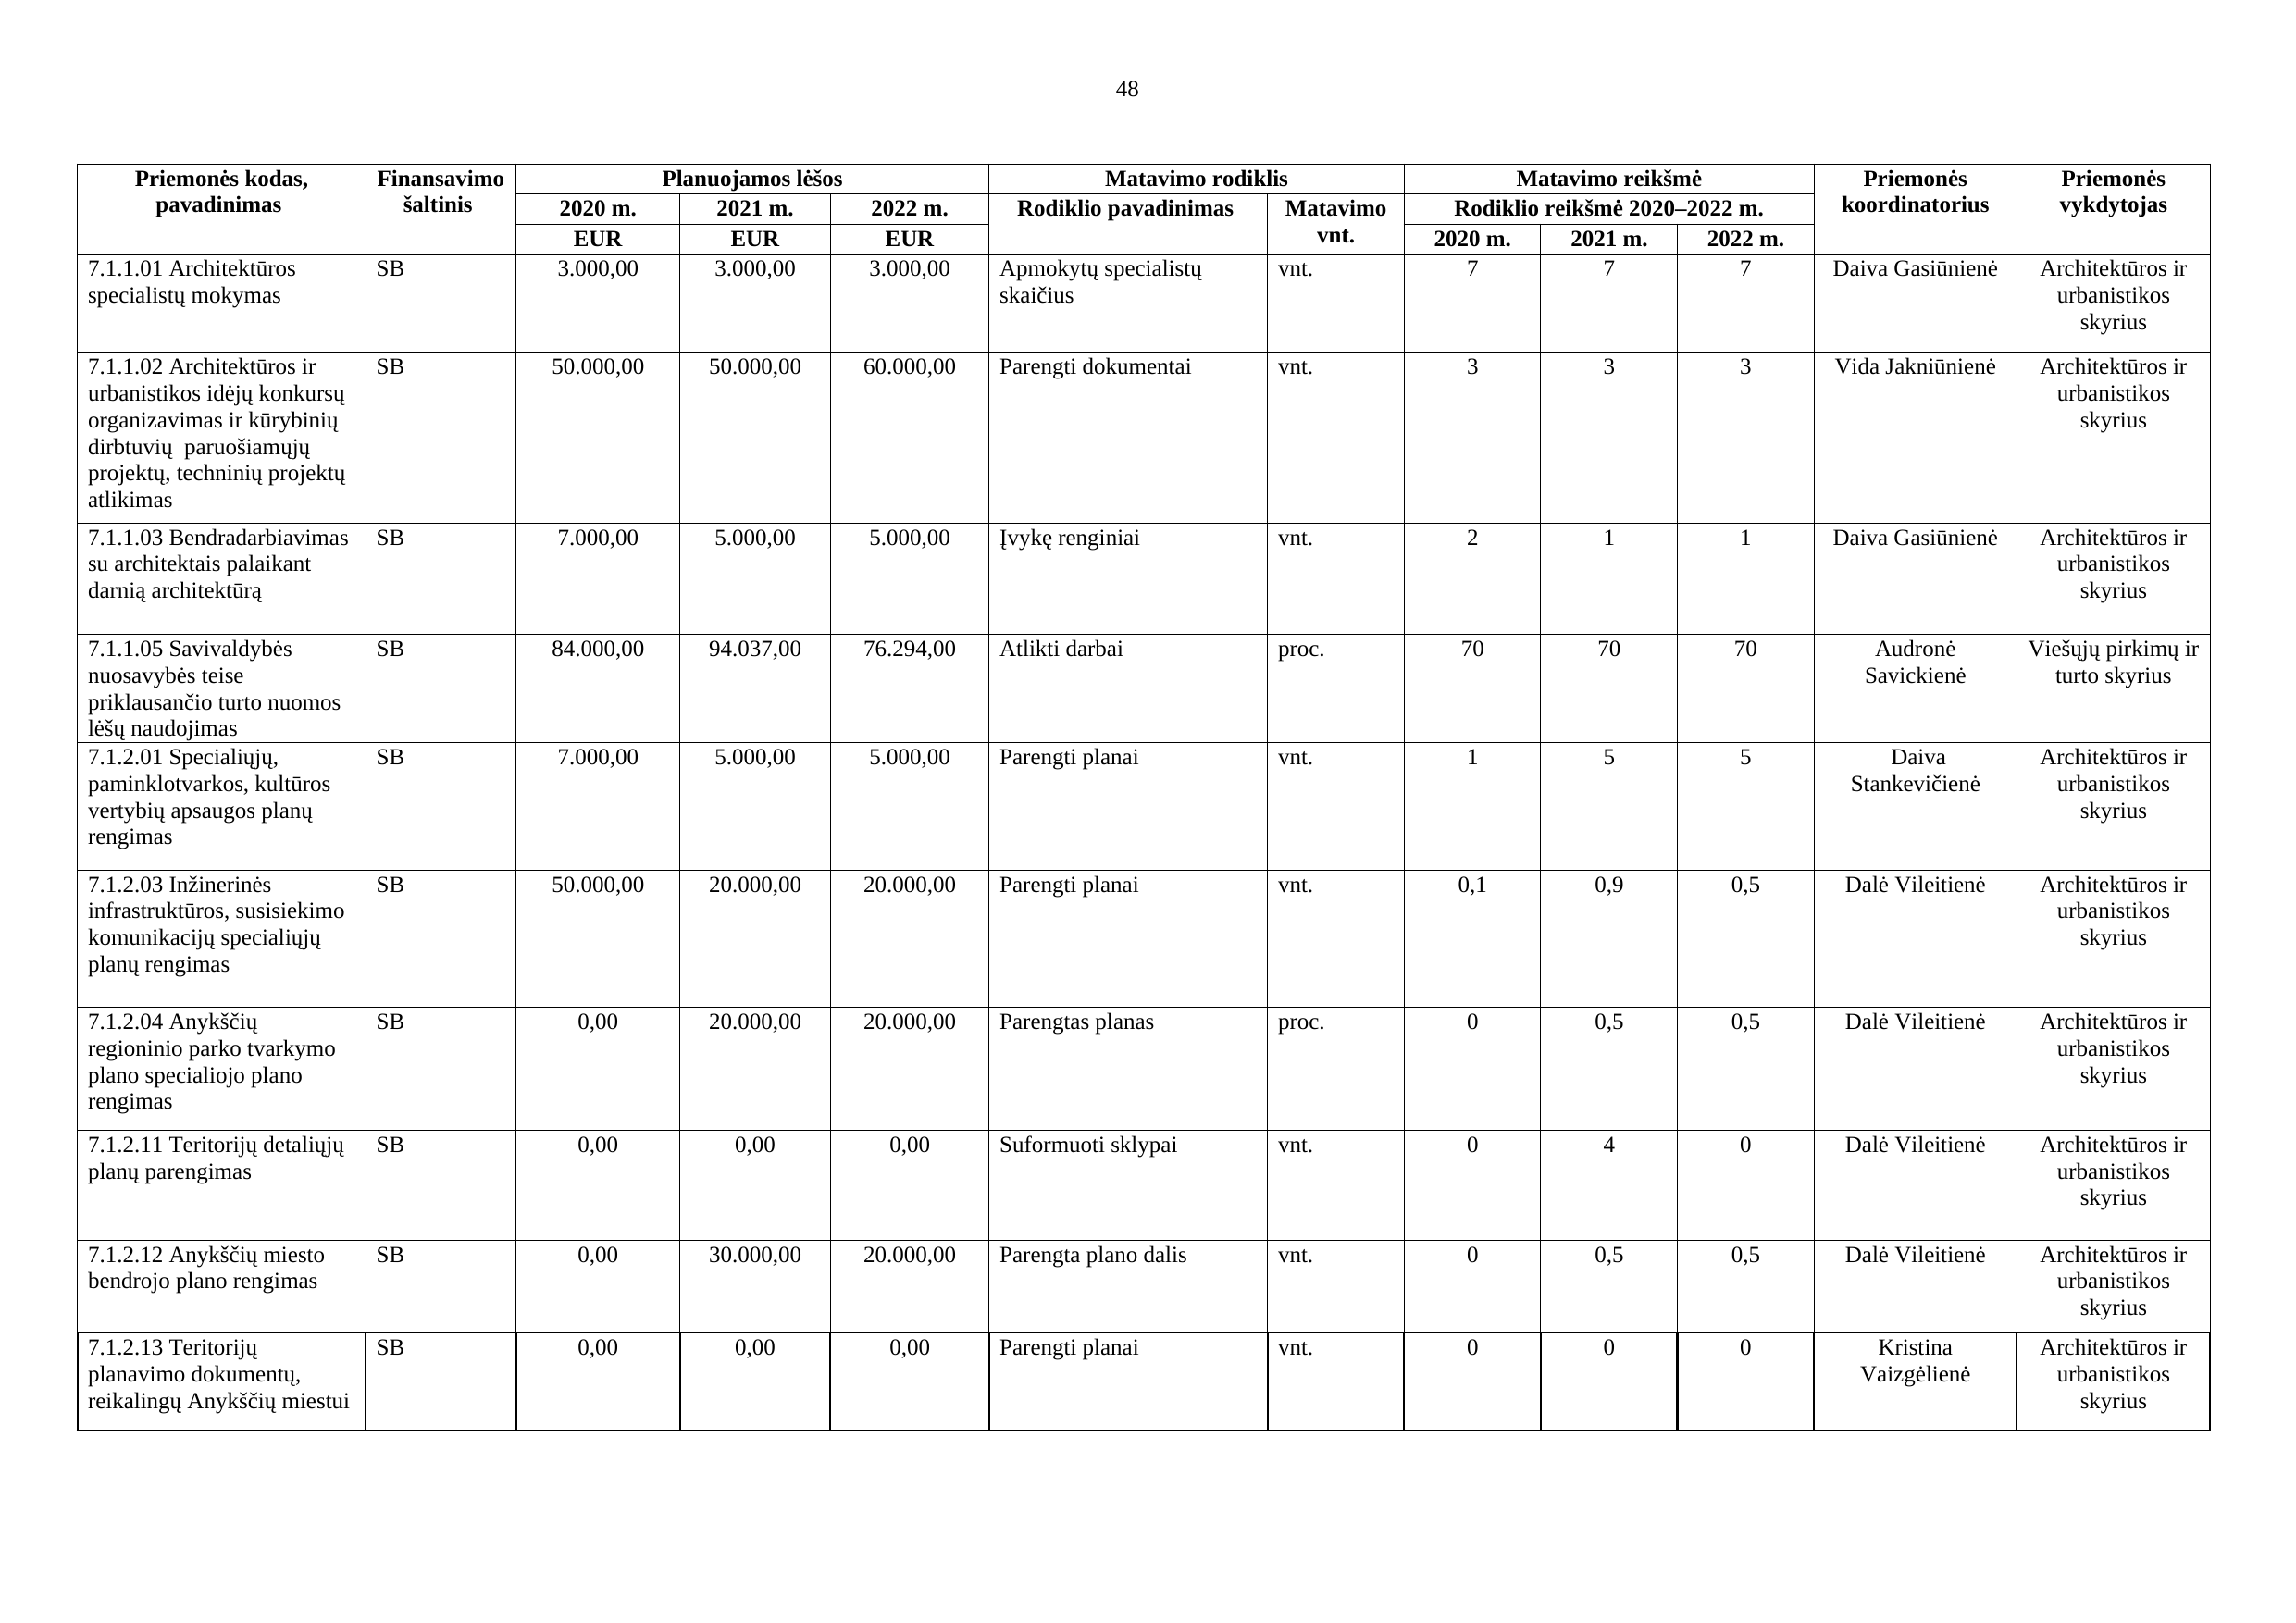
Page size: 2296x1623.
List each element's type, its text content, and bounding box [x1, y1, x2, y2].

table_cell EUR [680, 225, 830, 254]
table_cell Architektūros ir urbanistikos skyrius [2017, 1008, 2210, 1130]
table_cell 70 [1405, 635, 1540, 742]
table_cell Architektūros ir urbanistikos skyrius [2017, 1333, 2209, 1430]
table_cell 0 [1542, 1333, 1676, 1430]
table_header Priemonės kodas, pavadinimas [78, 165, 366, 254]
table_cell 7.1.1.05 Savivaldybės nuosavybės teise priklausančio turto nuomos lėšų naudojimas [78, 635, 366, 742]
table_cell 0,00 [831, 1131, 988, 1240]
table_cell Dalė Vileitienė [1815, 1131, 2017, 1240]
table_cell 3 [1678, 353, 1814, 523]
table_cell Kristina Vaizgėlienė [1815, 1333, 2016, 1430]
table_cell 0,5 [1678, 871, 1814, 1007]
table_cell 0 [1679, 1333, 1813, 1430]
table_cell vnt. [1268, 255, 1404, 352]
table_cell 0,5 [1678, 1241, 1814, 1332]
table_cell Parengti planai [990, 1333, 1267, 1430]
table_cell Suformuoti sklypai [989, 1131, 1267, 1240]
table_cell proc. [1268, 1008, 1404, 1130]
table_cell vnt. [1269, 1333, 1403, 1430]
table_cell Daiva Stankevičienė [1815, 743, 2017, 870]
table_cell 60.000,00 [831, 353, 988, 523]
table_cell 0,00 [517, 1333, 679, 1430]
table_cell 70 [1541, 635, 1677, 742]
table_cell Architektūros ir urbanistikos skyrius [2017, 353, 2210, 523]
table_cell 70 [1678, 635, 1814, 742]
table_cell 2020 m. [516, 194, 679, 224]
table_cell SB [366, 1241, 515, 1332]
table_cell 1 [1678, 524, 1814, 634]
table_cell 0 [1678, 1131, 1814, 1240]
table_cell 0,5 [1541, 1241, 1677, 1332]
table_cell Architektūros ir urbanistikos skyrius [2017, 1241, 2210, 1332]
table_cell 20.000,00 [831, 1241, 988, 1332]
table_cell Dalė Vileitienė [1815, 1008, 2017, 1130]
table_cell 1 [1541, 524, 1677, 634]
table_cell 50.000,00 [680, 353, 830, 523]
table_cell 7.1.2.13 Teritorijų planavimo dokumentų, reikalingų Anykščių miestui [79, 1333, 365, 1430]
table_cell SB [366, 1008, 515, 1130]
table_header Priemonės vykdytojas [2017, 165, 2210, 254]
table_cell 0,5 [1541, 1008, 1677, 1130]
table_cell Įvykę renginiai [989, 524, 1267, 634]
table_cell 7.000,00 [516, 524, 679, 634]
table_cell proc. [1268, 635, 1404, 742]
table_cell 84.000,00 [516, 635, 679, 742]
table_cell Atlikti darbai [989, 635, 1267, 742]
table_cell Matavimo vnt. [1268, 194, 1404, 254]
table_cell 20.000,00 [680, 871, 830, 1007]
table_cell 4 [1541, 1131, 1677, 1240]
table_cell Parengti planai [989, 871, 1267, 1007]
table_cell 0 [1405, 1008, 1540, 1130]
table_cell vnt. [1268, 871, 1404, 1007]
table_cell 20.000,00 [680, 1008, 830, 1130]
table_cell SB [366, 871, 515, 1007]
table_cell vnt. [1268, 743, 1404, 870]
table_cell 5.000,00 [680, 743, 830, 870]
table_cell 30.000,00 [680, 1241, 830, 1332]
table_cell 7 [1678, 255, 1814, 352]
table_cell 7 [1541, 255, 1677, 352]
table_cell 2022 m. [831, 194, 988, 224]
table_cell SB [366, 353, 515, 523]
table_cell 7.1.2.12 Anykščių miesto bendrojo plano rengimas [78, 1241, 366, 1332]
table_header Matavimo rodiklis [989, 165, 1404, 193]
table_cell SB [366, 635, 515, 742]
table_cell 7.1.1.03 Bendradarbiavimas su architektais palaikant darnią architektūrą [78, 524, 366, 634]
table_cell vnt. [1268, 1131, 1404, 1240]
table_cell Architektūros ir urbanistikos skyrius [2017, 1131, 2210, 1240]
table_cell Viešųjų pirkimų ir turto skyrius [2017, 635, 2210, 742]
table_cell 3.000,00 [516, 255, 679, 352]
table_header Planuojamos lėšos [516, 165, 988, 193]
table_cell SB [366, 255, 515, 352]
table_header Finansavimo šaltinis [366, 165, 515, 254]
table_cell 7 [1405, 255, 1540, 352]
table_cell 2021 m. [1541, 225, 1677, 254]
table_cell SB [366, 524, 515, 634]
table_cell Parengti planai [989, 743, 1267, 870]
table_cell 3.000,00 [831, 255, 988, 352]
table_cell 0,9 [1541, 871, 1677, 1007]
table_cell 7.1.2.04 Anykščių regioninio parko tvarkymo plano specialiojo plano rengimas [78, 1008, 366, 1130]
table_cell 7.1.2.01 Specialiųjų, paminklotvarkos, kultūros vertybių apsaugos planų rengimas [78, 743, 366, 870]
table_cell Parengti dokumentai [989, 353, 1267, 523]
table_cell 5.000,00 [831, 524, 988, 634]
table_cell 76.294,00 [831, 635, 988, 742]
table_cell Daiva Gasiūnienė [1815, 524, 2017, 634]
table_cell 3 [1405, 353, 1540, 523]
table_cell 0,00 [681, 1333, 829, 1430]
table_header Matavimo reikšmė [1405, 165, 1814, 193]
table_cell Rodiklio pavadinimas [989, 194, 1267, 254]
table_cell Architektūros ir urbanistikos skyrius [2017, 743, 2210, 870]
table_cell 50.000,00 [516, 353, 679, 523]
table_cell 5.000,00 [680, 524, 830, 634]
table_cell Rodiklio reikšmė 2020–2022 m. [1405, 194, 1814, 224]
table_cell 0 [1405, 1241, 1540, 1332]
table_cell 5 [1678, 743, 1814, 870]
table_cell vnt. [1268, 353, 1404, 523]
table_cell 50.000,00 [516, 871, 679, 1007]
table_cell Dalė Vileitienė [1815, 871, 2017, 1007]
table_cell SB [366, 743, 515, 870]
table_cell 0 [1405, 1333, 1540, 1430]
table_cell 94.037,00 [680, 635, 830, 742]
table_cell 3.000,00 [680, 255, 830, 352]
table_cell SB [366, 1333, 515, 1430]
table_cell Parengta plano dalis [989, 1241, 1267, 1332]
table_cell 2021 m. [680, 194, 830, 224]
table_cell 20.000,00 [831, 1008, 988, 1130]
table_cell 0,00 [680, 1131, 830, 1240]
table_cell Daiva Gasiūnienė [1815, 255, 2017, 352]
table_cell 2020 m. [1405, 225, 1540, 254]
table_cell Vida Jakniūnienė [1815, 353, 2017, 523]
table_cell SB [366, 1131, 515, 1240]
table_cell 20.000,00 [831, 871, 988, 1007]
table_cell Architektūros ir urbanistikos skyrius [2017, 255, 2210, 352]
table_cell 5.000,00 [831, 743, 988, 870]
table_cell 7.1.2.03 Inžinerinės infrastruktūros, susisiekimo komunikacijų specialiųjų planų rengimas [78, 871, 366, 1007]
table_cell 0,1 [1405, 871, 1540, 1007]
table_cell Dalė Vileitienė [1815, 1241, 2017, 1332]
table_cell 0,00 [831, 1333, 988, 1430]
table_cell 0 [1405, 1131, 1540, 1240]
table_cell 0,5 [1678, 1008, 1814, 1130]
table_cell 1 [1405, 743, 1540, 870]
table_cell 7.1.1.01 Architektūros specialistų mokymas [78, 255, 366, 352]
table_cell 0,00 [516, 1241, 679, 1332]
table_cell EUR [516, 225, 679, 254]
table_cell Parengtas planas [989, 1008, 1267, 1130]
table_cell Architektūros ir urbanistikos skyrius [2017, 524, 2210, 634]
table_cell 0,00 [516, 1131, 679, 1240]
table_cell 7.000,00 [516, 743, 679, 870]
table_cell vnt. [1268, 524, 1404, 634]
table_cell 3 [1541, 353, 1677, 523]
table_cell vnt. [1268, 1241, 1404, 1332]
table_cell 5 [1541, 743, 1677, 870]
table_cell 0,00 [516, 1008, 679, 1130]
table_cell 7.1.1.02 Architektūros ir urbanistikos idėjų konkursų organizavimas ir kūrybinių dirbtuvių paruošiamųjų projektų, techninių projektų atlikimas [78, 353, 366, 523]
table_cell 2022 m. [1678, 225, 1814, 254]
table_header Priemonės koordinatorius [1815, 165, 2017, 254]
table_cell 7.1.2.11 Teritorijų detaliųjų planų parengimas [78, 1131, 366, 1240]
table_cell Apmokytų specialistų skaičius [989, 255, 1267, 352]
table_cell Audronė Savickienė [1815, 635, 2017, 742]
table_cell Architektūros ir urbanistikos skyrius [2017, 871, 2210, 1007]
table_cell 2 [1405, 524, 1540, 634]
table_cell EUR [831, 225, 988, 254]
